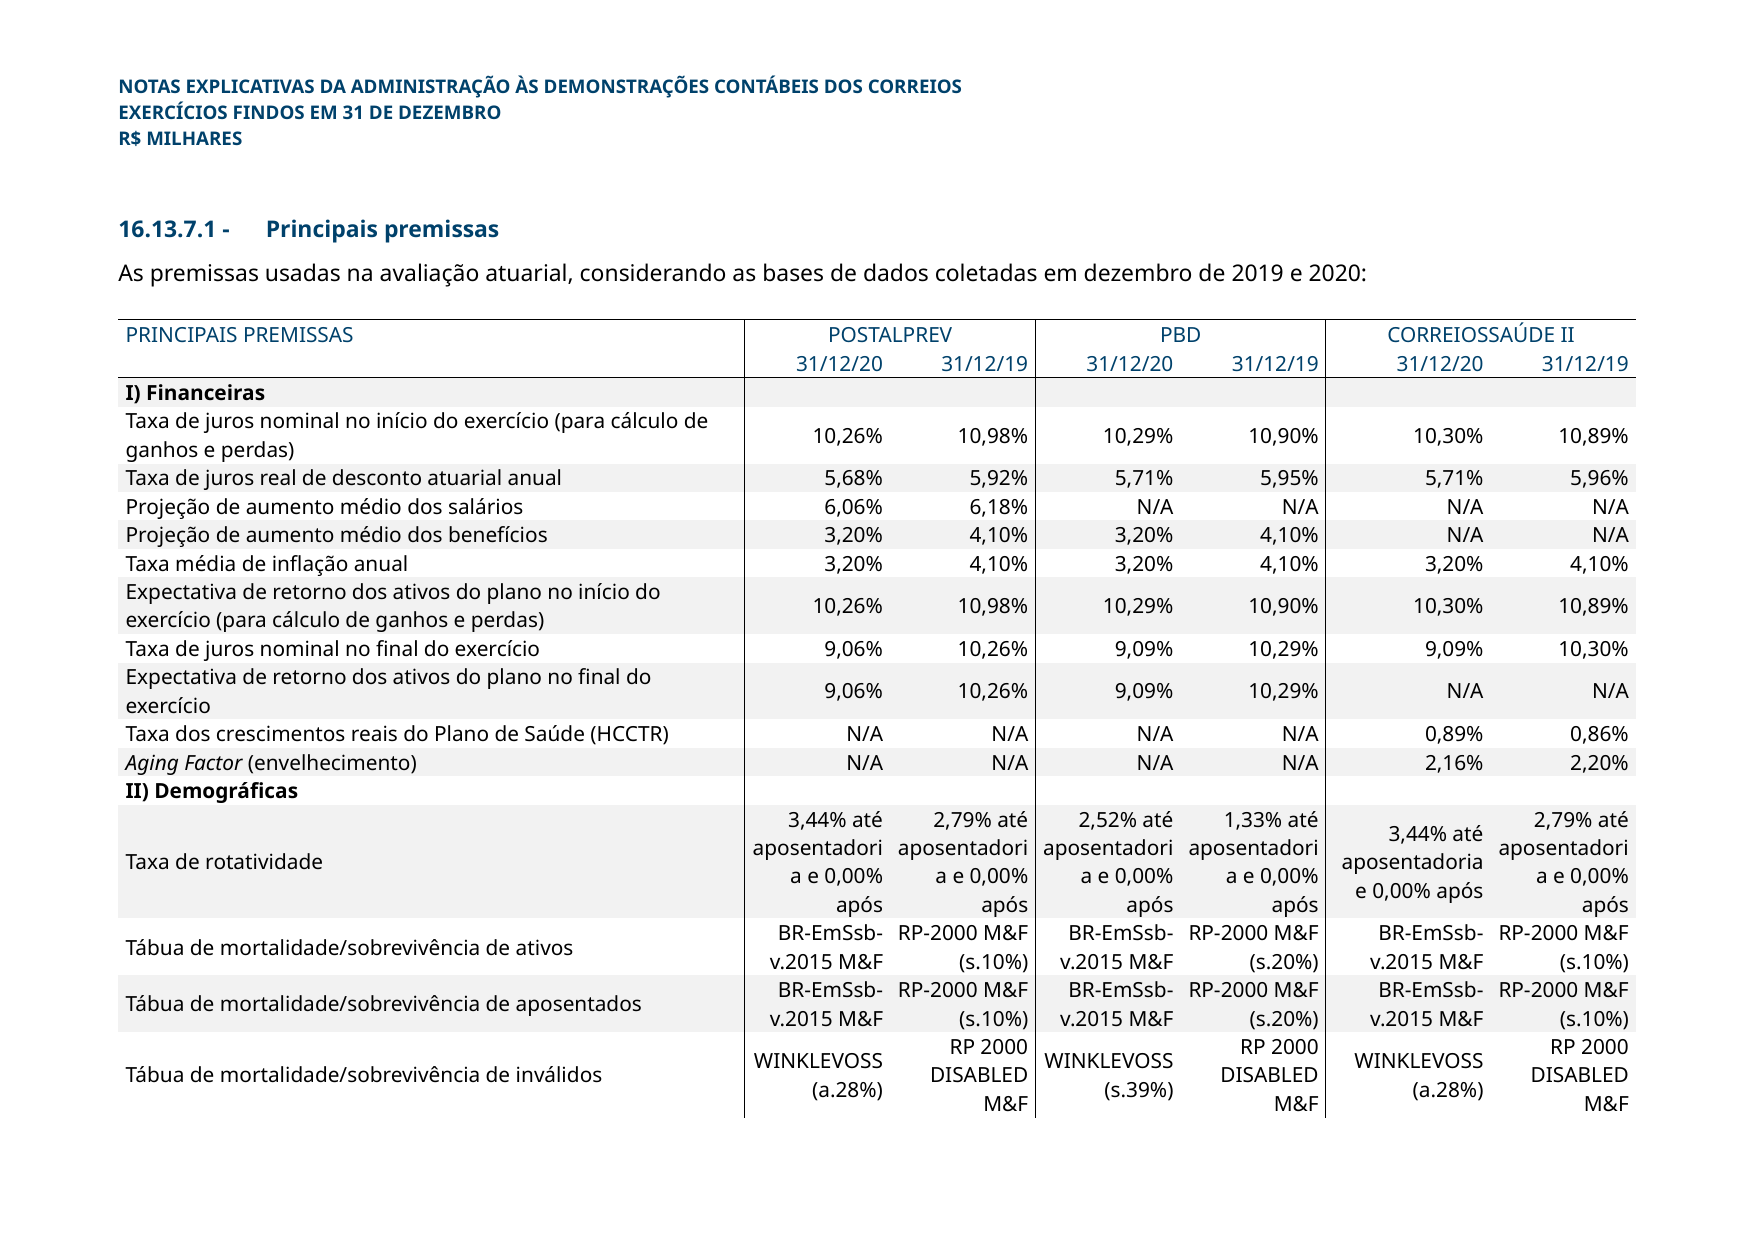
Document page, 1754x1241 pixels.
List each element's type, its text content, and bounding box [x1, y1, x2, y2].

table_cell [724, 520, 744, 549]
table_cell Tábua de mortalidade/sobrevivência de aposentados [118, 975, 724, 1032]
table_cell [745, 378, 890, 407]
table_cell N/A [890, 719, 1035, 748]
table_cell 10,98% [890, 577, 1035, 634]
table_cell [724, 577, 744, 634]
table_cell 9,06% [745, 634, 890, 662]
table_cell 2,79% até aposentadoria e 0,00% após [1491, 805, 1636, 918]
table_cell WINKLEVOSS (a.28%) [745, 1032, 890, 1117]
table_cell RP-2000 M&F (s.10%) [890, 919, 1035, 975]
table_cell RP 2000 DISABLED M&F [1180, 1032, 1325, 1117]
table_cell 10,89% [1491, 577, 1636, 634]
table_cell 3,44% até aposentadoria e 0,00% após [745, 805, 890, 918]
table_cell Taxa de rotatividade [118, 805, 724, 918]
table_cell N/A [1326, 492, 1491, 520]
table_cell BR-EmSsb-v.2015 M&F [1326, 919, 1491, 975]
table_cell [745, 776, 890, 805]
table_cell 10,90% [1180, 407, 1325, 463]
table_cell BR-EmSsb-v.2015 M&F [1036, 919, 1180, 975]
table_cell Taxa dos crescimentos reais do Plano de Saúde (HCCTR) [118, 719, 724, 748]
table_cell Taxa de juros nominal no início do exercício (para cálculo de ganhos e perdas) [118, 407, 724, 463]
table_cell 3,20% [745, 549, 890, 577]
table_cell [1180, 378, 1325, 407]
table_cell WINKLEVOSS (s.39%) [1036, 1032, 1180, 1117]
table_cell N/A [745, 719, 890, 748]
table_cell 4,10% [1180, 520, 1325, 549]
table_cell [724, 1032, 744, 1117]
table_cell [1326, 378, 1491, 407]
table_cell N/A [890, 748, 1035, 776]
table_cell [890, 378, 1035, 407]
table_cell N/A [1036, 492, 1180, 520]
table_cell 3,20% [1036, 549, 1180, 577]
table_cell 5,71% [1326, 464, 1491, 492]
table_cell 3,20% [1036, 520, 1180, 549]
table_cell [1036, 378, 1180, 407]
table_cell RP-2000 M&F (s.20%) [1180, 919, 1325, 975]
table_cell 0,86% [1491, 719, 1636, 748]
table_cell 31/12/19 [1491, 349, 1636, 377]
table_cell 31/12/19 [890, 349, 1035, 377]
table_cell [724, 748, 744, 776]
table_cell 3,20% [745, 520, 890, 549]
table_header PRINCIPAIS PREMISSAS [118, 320, 724, 349]
table_cell 10,26% [890, 634, 1035, 662]
table_cell BR-EmSsb-v.2015 M&F [745, 975, 890, 1032]
table_cell [724, 805, 744, 918]
table_cell II) Demográficas [118, 776, 724, 805]
table_cell [724, 663, 744, 719]
table_cell N/A [1180, 492, 1325, 520]
table_cell [1491, 378, 1636, 407]
table_cell 10,26% [890, 663, 1035, 719]
table_cell N/A [1180, 748, 1325, 776]
table_cell N/A [1180, 719, 1325, 748]
table_cell RP-2000 M&F (s.10%) [1491, 919, 1636, 975]
table_cell Aging Factor (envelhecimento) [118, 748, 724, 776]
table_cell 5,92% [890, 464, 1035, 492]
table_header CORREIOSSAÚDE II [1326, 320, 1636, 349]
table_cell 5,68% [745, 464, 890, 492]
table_cell N/A [1326, 663, 1491, 719]
table_header PBD [1036, 320, 1325, 349]
table_cell 9,09% [1036, 634, 1180, 662]
table_cell 0,89% [1326, 719, 1491, 748]
table_cell 3,44% até aposentadoria e 0,00% após [1326, 805, 1491, 918]
table_cell 2,52% até aposentadoria e 0,00% após [1036, 805, 1180, 918]
table_cell 4,10% [1491, 549, 1636, 577]
table_cell 5,95% [1180, 464, 1325, 492]
table_cell 10,26% [745, 577, 890, 634]
table_cell 9,09% [1036, 663, 1180, 719]
table_cell 6,06% [745, 492, 890, 520]
table_cell RP-2000 M&F (s.10%) [890, 975, 1035, 1032]
table_cell BR-EmSsb-v.2015 M&F [745, 919, 890, 975]
table_cell 3,20% [1326, 549, 1491, 577]
table_cell 10,30% [1491, 634, 1636, 662]
table_cell Projeção de aumento médio dos benefícios [118, 520, 724, 549]
table_cell Expectativa de retorno dos ativos do plano no final do exercício [118, 663, 724, 719]
table_cell 10,29% [1180, 634, 1325, 662]
table_cell 31/12/20 [1036, 349, 1180, 377]
table_cell N/A [1491, 520, 1636, 549]
table_cell [724, 776, 744, 805]
table_cell 31/12/20 [1326, 349, 1491, 377]
table_cell [724, 549, 744, 577]
table_cell 9,06% [745, 663, 890, 719]
table_cell 10,98% [890, 407, 1035, 463]
table_cell N/A [1036, 748, 1180, 776]
table_cell 10,89% [1491, 407, 1636, 463]
table_cell Taxa de juros nominal no final do exercício [118, 634, 724, 662]
table_cell 2,79% até aposentadoria e 0,00% após [890, 805, 1035, 918]
table_cell Taxa de juros real de desconto atuarial anual [118, 464, 724, 492]
table_cell [724, 492, 744, 520]
table_cell 2,16% [1326, 748, 1491, 776]
table_cell 9,09% [1326, 634, 1491, 662]
table_cell N/A [1326, 520, 1491, 549]
table_cell 10,90% [1180, 577, 1325, 634]
table_cell [1491, 776, 1636, 805]
table_cell 10,29% [1180, 663, 1325, 719]
table_cell N/A [745, 748, 890, 776]
table_cell 31/12/19 [1180, 349, 1325, 377]
table_cell 10,30% [1326, 407, 1491, 463]
table_cell 10,30% [1326, 577, 1491, 634]
table_header [724, 320, 744, 349]
table_cell 10,26% [745, 407, 890, 463]
table_cell Tábua de mortalidade/sobrevivência de inválidos [118, 1032, 724, 1117]
table_cell N/A [1491, 663, 1636, 719]
table_cell [724, 464, 744, 492]
table_cell BR-EmSsb-v.2015 M&F [1036, 975, 1180, 1032]
table_cell [1326, 776, 1491, 805]
table_cell [890, 776, 1035, 805]
table_cell N/A [1036, 719, 1180, 748]
table_cell N/A [1491, 492, 1636, 520]
table_cell [724, 975, 744, 1032]
table_cell [724, 634, 744, 662]
table_cell 6,18% [890, 492, 1035, 520]
table_cell Taxa média de inflação anual [118, 549, 724, 577]
table_cell RP 2000 DISABLED M&F [890, 1032, 1035, 1117]
text As premissas usadas na avaliação atuarial, considerando as bases de dados coletadas em dezembro de 2019 e 2020: [118, 257, 1636, 288]
table_cell [724, 719, 744, 748]
table_cell Expectativa de retorno dos ativos do plano no início do exercício (para cálculo de ganhos e perdas) [118, 577, 724, 634]
table_cell RP-2000 M&F (s.20%) [1180, 975, 1325, 1032]
table_cell 2,20% [1491, 748, 1636, 776]
table_cell BR-EmSsb-v.2015 M&F [1326, 975, 1491, 1032]
table_header POSTALPREV [745, 320, 1035, 349]
table_cell 10,29% [1036, 577, 1180, 634]
list Principais premissas [118, 213, 1636, 244]
table_cell [724, 919, 744, 975]
table_cell 10,29% [1036, 407, 1180, 463]
table_cell Projeção de aumento médio dos salários [118, 492, 724, 520]
table_cell [724, 407, 744, 463]
table_cell [724, 378, 744, 407]
table_cell 4,10% [1180, 549, 1325, 577]
table_cell RP 2000 DISABLED M&F [1491, 1032, 1636, 1117]
table_cell [724, 349, 744, 377]
table_cell I) Financeiras [118, 378, 724, 407]
table_cell [118, 349, 724, 377]
table_cell 4,10% [890, 549, 1035, 577]
table_cell RP-2000 M&F (s.10%) [1491, 975, 1636, 1032]
table_cell Tábua de mortalidade/sobrevivência de ativos [118, 919, 724, 975]
table_cell [1180, 776, 1325, 805]
table_cell 5,96% [1491, 464, 1636, 492]
table_cell 1,33% até aposentadoria e 0,00% após [1180, 805, 1325, 918]
table_cell WINKLEVOSS (a.28%) [1326, 1032, 1491, 1117]
table_cell [1036, 776, 1180, 805]
table_cell 4,10% [890, 520, 1035, 549]
table_cell 5,71% [1036, 464, 1180, 492]
table_cell 31/12/20 [745, 349, 890, 377]
